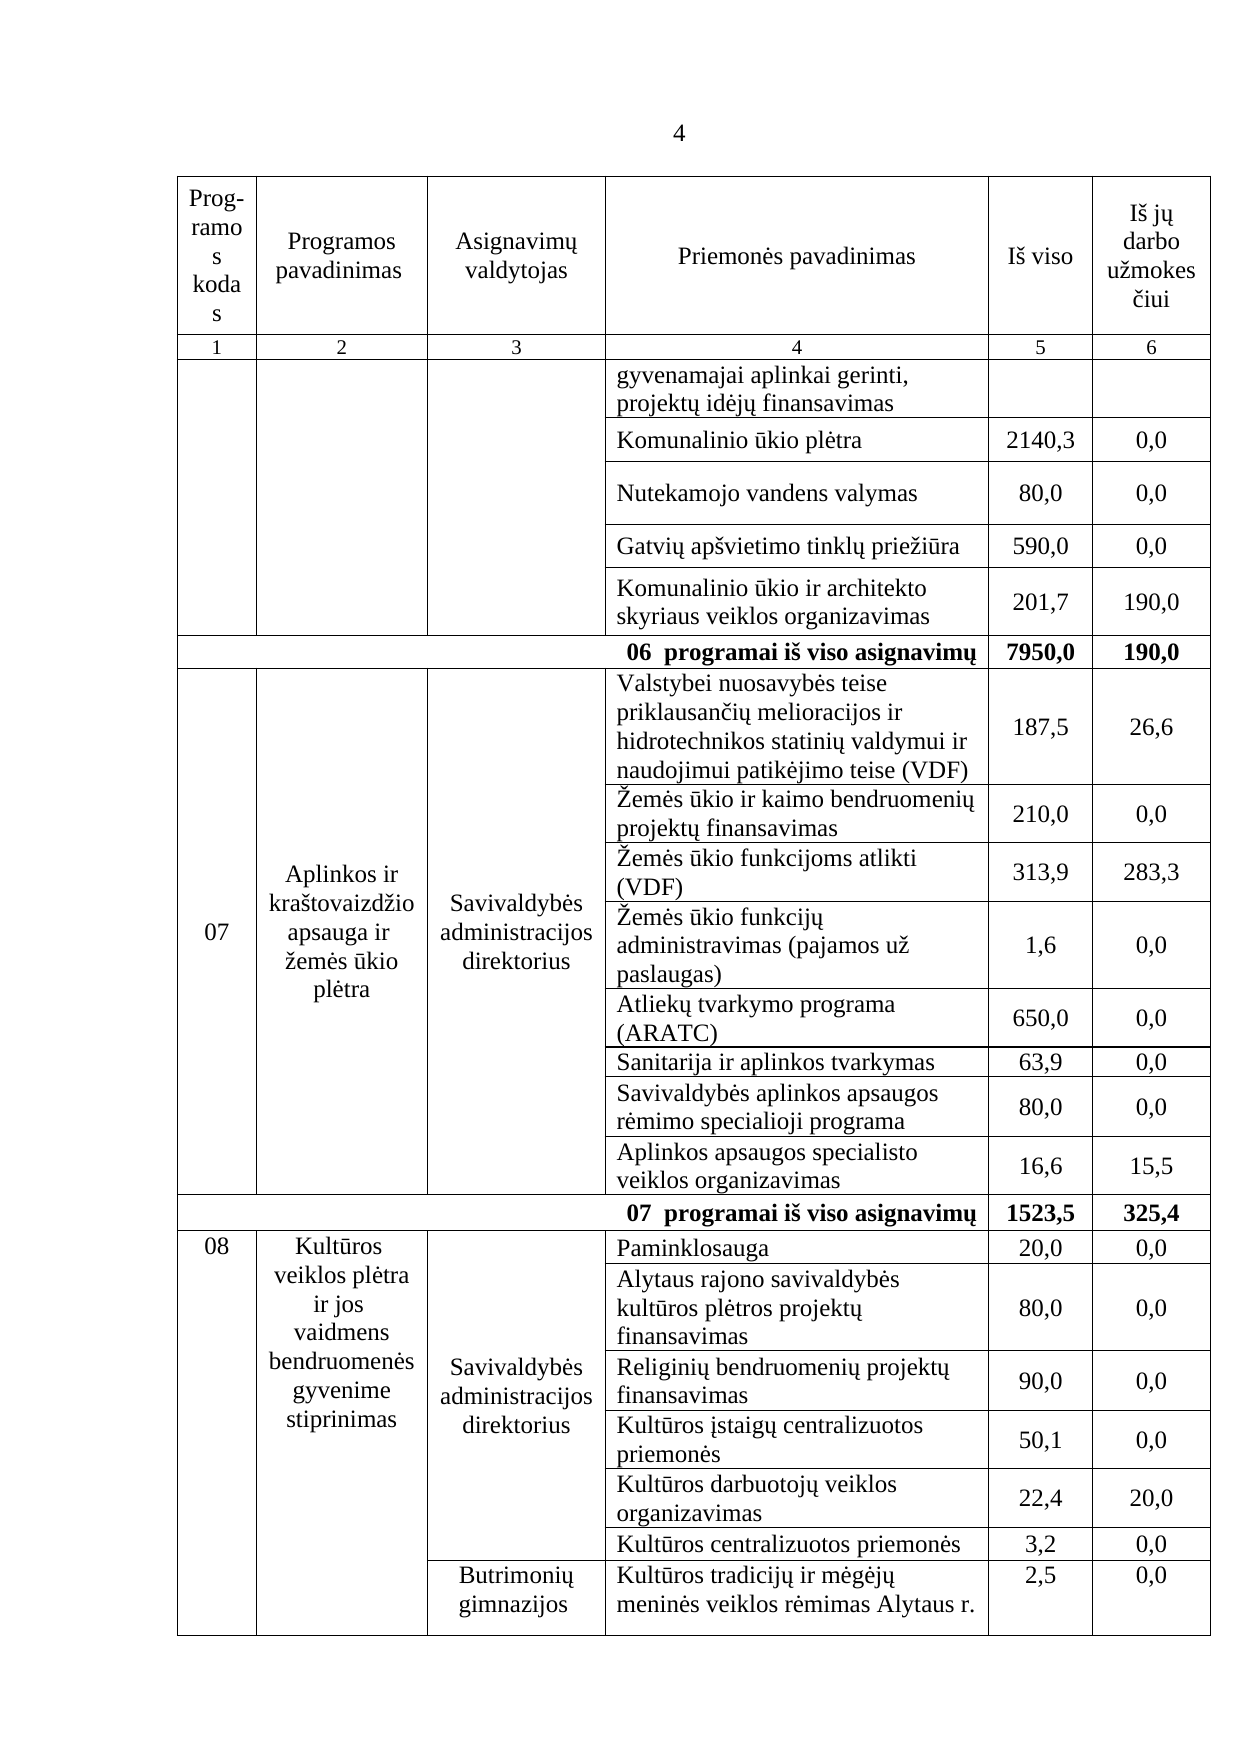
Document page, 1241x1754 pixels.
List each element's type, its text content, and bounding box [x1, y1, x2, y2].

table_cell 08 [178, 1231, 256, 1635]
table_header Priemonės pavadinimas [606, 177, 988, 333]
table_cell 90,0 [989, 1351, 1092, 1409]
table_cell 0,0 [1093, 1528, 1210, 1559]
table_cell Valstybei nuosavybės teise priklausančių melioracijos ir hidrotechnikos statinių valdymui ir naudojimui patikėjimo teise (VDF) [606, 669, 988, 783]
table_header Programos pavadinimas [257, 177, 427, 333]
table_cell Butrimonių gimnazijos [428, 1561, 605, 1635]
table_cell [178, 360, 256, 635]
table_cell Paminklosauga [606, 1231, 988, 1263]
table_cell Savivaldybės administracijos direktorius [428, 669, 605, 1194]
table_cell 201,7 [989, 568, 1092, 635]
table_cell Aplinkos apsaugos specialisto veiklos organizavimas [606, 1137, 988, 1194]
table_cell 26,6 [1093, 669, 1210, 783]
table_cell 07 [178, 669, 256, 1194]
table_cell Sanitarija ir aplinkos tvarkymas [606, 1048, 988, 1076]
table_cell 63,9 [989, 1048, 1092, 1076]
table_cell 0,0 [1093, 785, 1210, 842]
table_cell Komunalinio ūkio plėtra [606, 418, 988, 461]
table_cell 0,0 [1093, 989, 1210, 1046]
table_cell 0,0 [1093, 1231, 1210, 1263]
table_cell 20,0 [1093, 1469, 1210, 1527]
table_cell 0,0 [1093, 1048, 1210, 1076]
table_cell [257, 360, 427, 635]
table_cell 0,0 [1093, 1351, 1210, 1409]
table_cell 2140,3 [989, 418, 1092, 461]
table_header Prog-ramos kodas [178, 177, 256, 333]
table_cell Komunalinio ūkio ir architekto skyriaus veiklos organizavimas [606, 568, 988, 635]
table_cell 20,0 [989, 1231, 1092, 1263]
table_cell 80,0 [989, 1264, 1092, 1350]
table_cell Kultūros veiklos plėtra ir jos vaidmens bendruomenės gyvenime stiprinimas [257, 1231, 427, 1635]
table_header Asignavimų valdytojas [428, 177, 605, 333]
table_cell 06 programai iš viso asignavimų [178, 636, 988, 667]
table_cell 0,0 [1093, 902, 1210, 988]
table_cell 07 programai iš viso asignavimų [178, 1195, 988, 1230]
table_cell Nutekamojo vandens valymas [606, 462, 988, 523]
table_cell [428, 360, 605, 635]
table_cell 313,9 [989, 843, 1092, 901]
table_cell 283,3 [1093, 843, 1210, 901]
table_cell 187,5 [989, 669, 1092, 783]
table_cell Kultūros tradicijų ir mėgėjų meninės veiklos rėmimas Alytaus r. [606, 1561, 988, 1635]
table_cell 325,4 [1093, 1195, 1210, 1230]
table_cell Atliekų tvarkymo programa (ARATC) [606, 989, 988, 1046]
table_cell 0,0 [1093, 1561, 1210, 1635]
table_cell 7950,0 [989, 636, 1092, 667]
table_cell Alytaus rajono savivaldybės kultūros plėtros projektų finansavimas [606, 1264, 988, 1350]
table_cell 1 [178, 335, 256, 359]
table_cell gyvenamajai aplinkai gerinti, projektų idėjų finansavimas [606, 360, 988, 417]
table_cell 0,0 [1093, 462, 1210, 523]
table_cell 15,5 [1093, 1137, 1210, 1194]
table_cell 3 [428, 335, 605, 359]
table_cell 210,0 [989, 785, 1092, 842]
table_cell Kultūros įstaigų centralizuotos priemonės [606, 1411, 988, 1468]
table_cell Žemės ūkio funkcijoms atlikti (VDF) [606, 843, 988, 901]
table_cell 2 [257, 335, 427, 359]
table_cell 1,6 [989, 902, 1092, 988]
table_cell [1093, 360, 1210, 417]
table_cell Savivaldybės aplinkos apsaugos rėmimo specialioji programa [606, 1077, 988, 1136]
table_cell 16,6 [989, 1137, 1092, 1194]
table_cell 50,1 [989, 1411, 1092, 1468]
table_cell [989, 360, 1092, 417]
table_cell 590,0 [989, 525, 1092, 567]
table_cell 6 [1093, 335, 1210, 359]
table_cell 190,0 [1093, 568, 1210, 635]
table_cell Religinių bendruomenių projektų finansavimas [606, 1351, 988, 1409]
table_cell 80,0 [989, 1077, 1092, 1136]
table_cell 0,0 [1093, 1264, 1210, 1350]
table_header Iš viso [989, 177, 1092, 333]
table_cell 190,0 [1093, 636, 1210, 667]
table_cell Žemės ūkio ir kaimo bendruomenių projektų finansavimas [606, 785, 988, 842]
table_cell 0,0 [1093, 418, 1210, 461]
table_cell 2,5 [989, 1561, 1092, 1635]
table_cell 0,0 [1093, 1077, 1210, 1136]
table_cell Gatvių apšvietimo tinklų priežiūra [606, 525, 988, 567]
table_cell 650,0 [989, 989, 1092, 1046]
table_cell Kultūros centralizuotos priemonės [606, 1528, 988, 1559]
table_cell 1523,5 [989, 1195, 1092, 1230]
table_cell Kultūros darbuotojų veiklos organizavimas [606, 1469, 988, 1527]
table_cell 80,0 [989, 462, 1092, 523]
table_cell 0,0 [1093, 525, 1210, 567]
table_cell 4 [606, 335, 988, 359]
table_cell 5 [989, 335, 1092, 359]
table_cell Aplinkos ir kraštovaizdžio apsauga ir žemės ūkio plėtra [257, 669, 427, 1194]
table_cell Savivaldybės administracijos direktorius [428, 1231, 605, 1559]
table_cell Žemės ūkio funkcijų administravimas (pajamos už paslaugas) [606, 902, 988, 988]
table_cell 3,2 [989, 1528, 1092, 1559]
table_header Iš jų darbo užmokesčiui [1093, 177, 1210, 333]
table_cell 22,4 [989, 1469, 1092, 1527]
table_cell 0,0 [1093, 1411, 1210, 1468]
